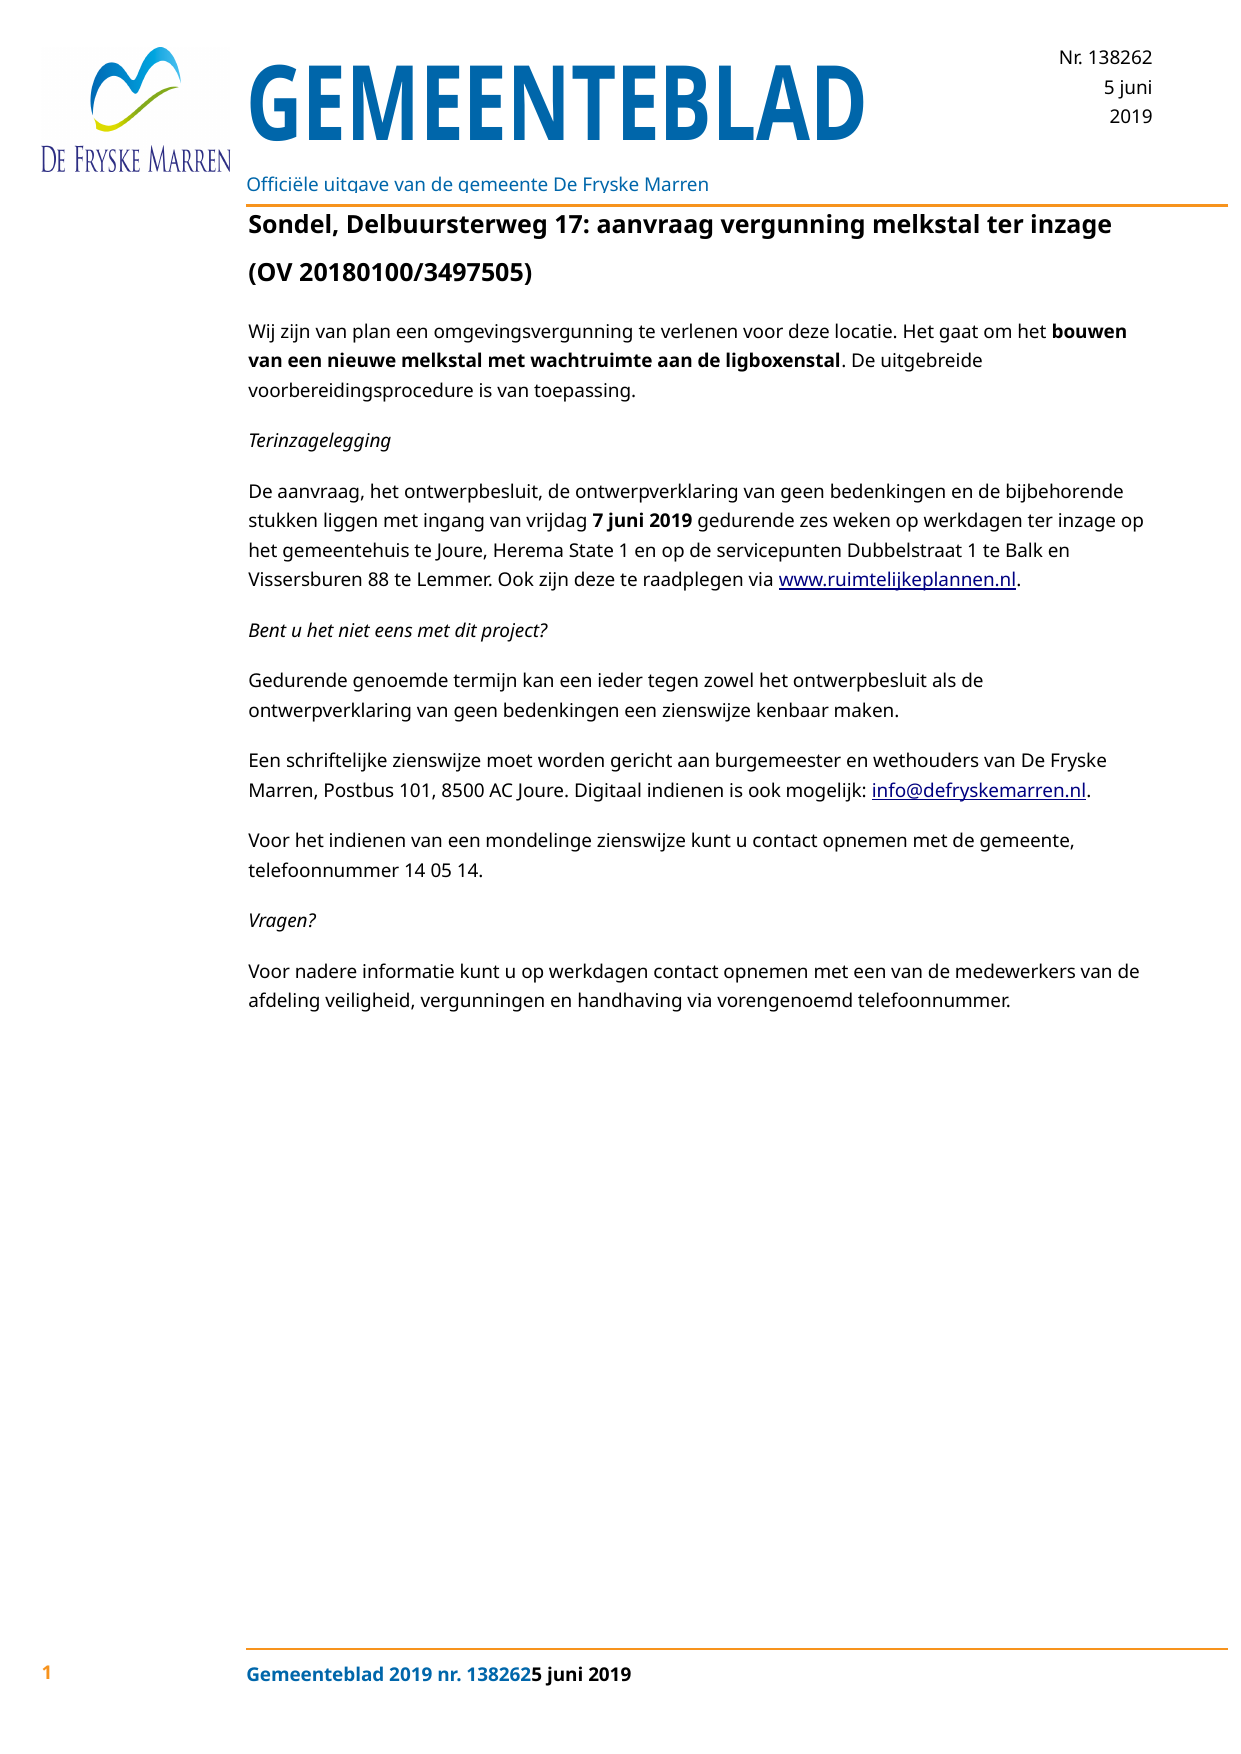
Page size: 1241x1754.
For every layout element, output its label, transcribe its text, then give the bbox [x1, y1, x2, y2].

text Terinzagelegging [248, 427, 1152, 453]
text Voor nadere informatie kunt u op werkdagen contact opnemen met een van de medewerkers van de afdeling veiligheid, vergunningen en handhaving via vorengenoemd telefoonnummer. [248, 958, 1152, 1013]
text Voor het indienen van een mondelinge zienswijze kunt u contact opnemen met de gemeente, telefoonnummer 14 05 14. [248, 827, 1152, 883]
picture [41, 47, 231, 172]
text Wij zijn van plan een omgevingsvergunning te verlenen voor deze locatie. Het gaat om het bouwen van een nieuwe melkstal met wachtruimte aan de ligboxenstal. De uitgebreide voorbereidingsprocedure is van toepassing. [248, 318, 1152, 403]
text Een schriftelijke zienswijze moet worden gericht aan burgemeester en wethouders van De Fryske Marren, Postbus 101, 8500 AC Joure. Digitaal indienen is ook mogelijk: info@defryskemarren.nl. [248, 747, 1152, 803]
text Bent u het niet eens met dit project? [248, 617, 1152, 643]
text De aanvraag, het ontwerpbesluit, de ontwerpverklaring van geen bedenkingen en de bijbehorende stukken liggen met ingang van vrijdag 7 juni 2019 gedurende zes weken op werkdagen ter inzage op het gemeentehuis te Joure, Herema State 1 en op de servicepunten Dubbelstraat 1 te Balk en Vissersburen 88 te Lemmer. Ook zijn deze te raadplegen via www.ruimtelijkeplannen.nl. [248, 478, 1152, 592]
text Sondel, Delbuursterweg 17: aanvraag vergunning melkstal ter inzage (OV 20180100/3497505) [248, 207, 1152, 288]
text Gedurende genoemde termijn kan een ieder tegen zowel het ontwerpbesluit als de ontwerpverklaring van geen bedenkingen een zienswijze kenbaar maken. [248, 667, 1152, 723]
text Vragen? [248, 907, 1152, 933]
